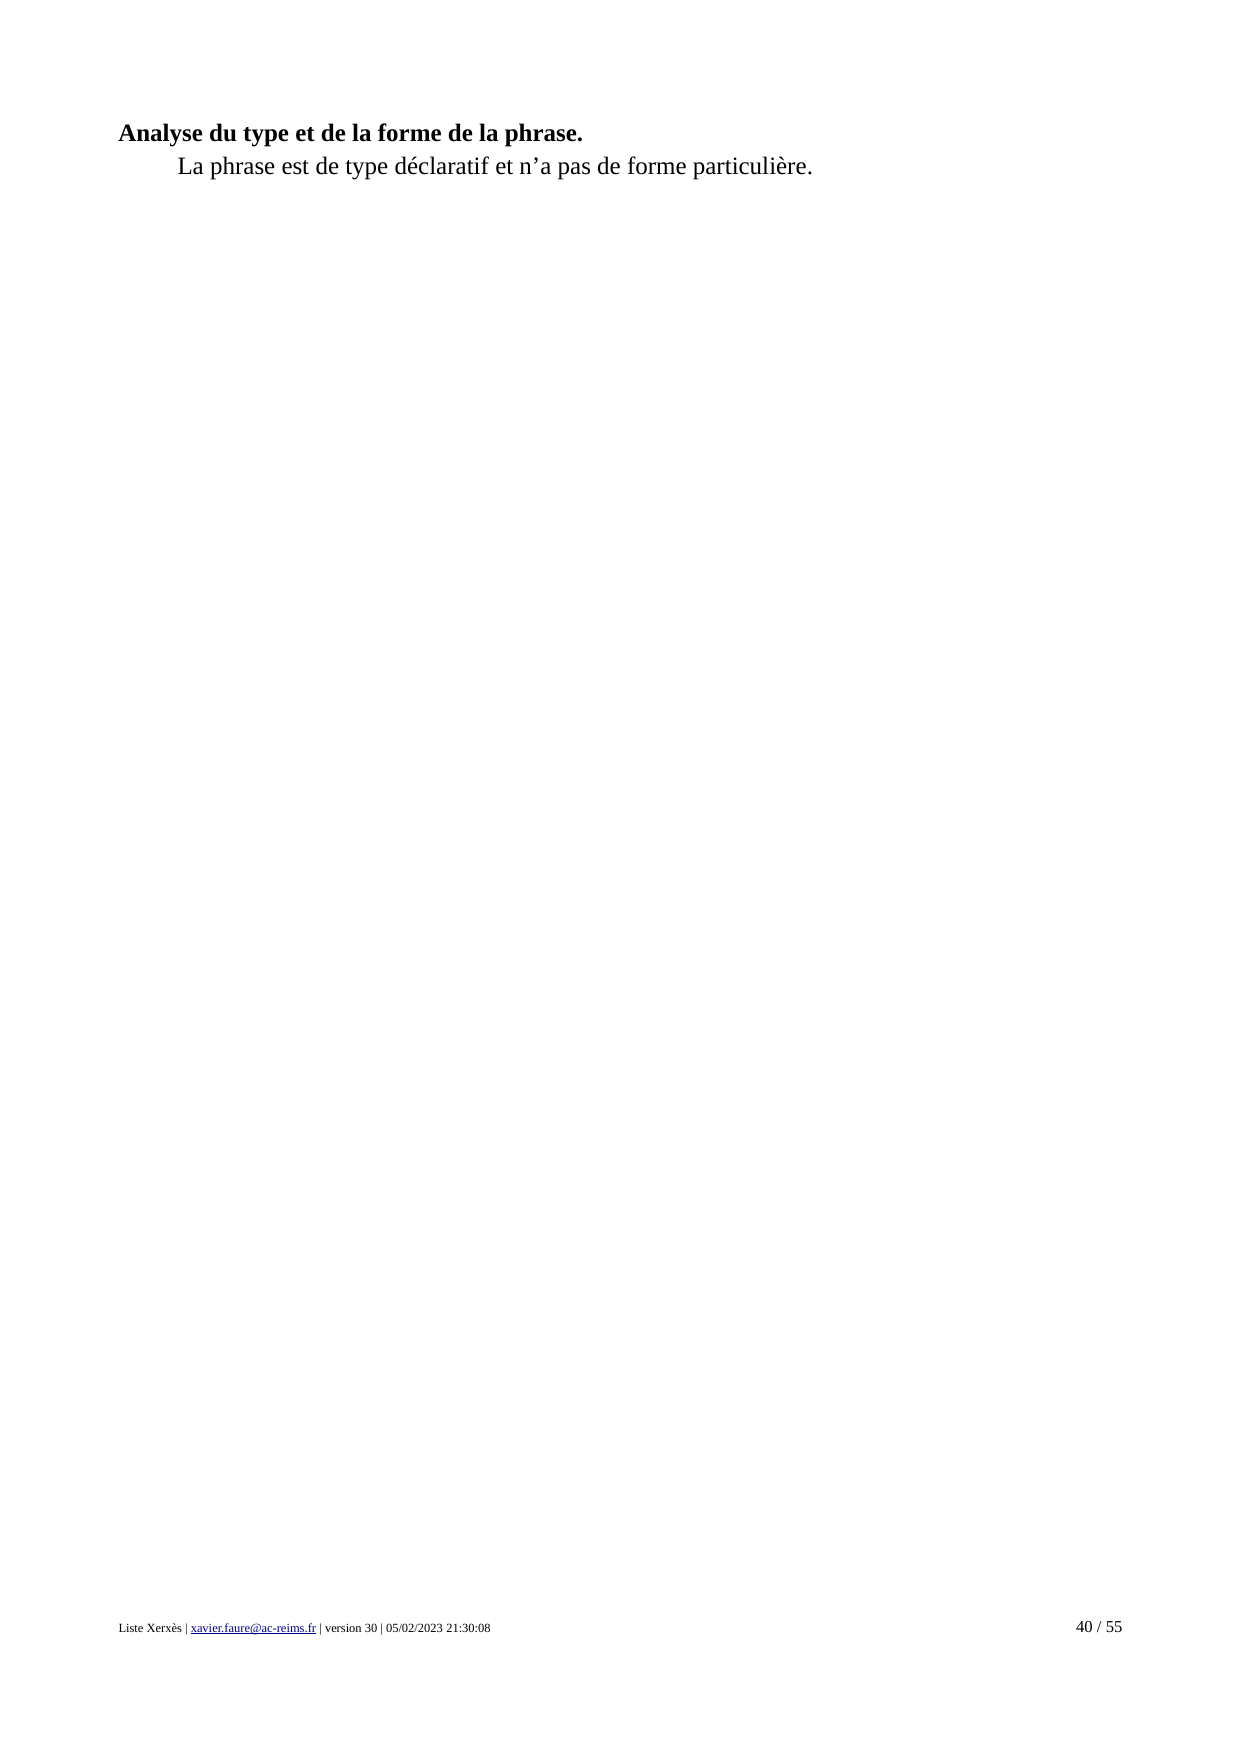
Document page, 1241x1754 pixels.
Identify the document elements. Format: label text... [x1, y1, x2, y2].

text La phrase est de type déclaratif et n’a pas de forme particulière. [177, 151, 1122, 180]
text Analyse du type et de la forme de la phrase. [118, 118, 1122, 147]
